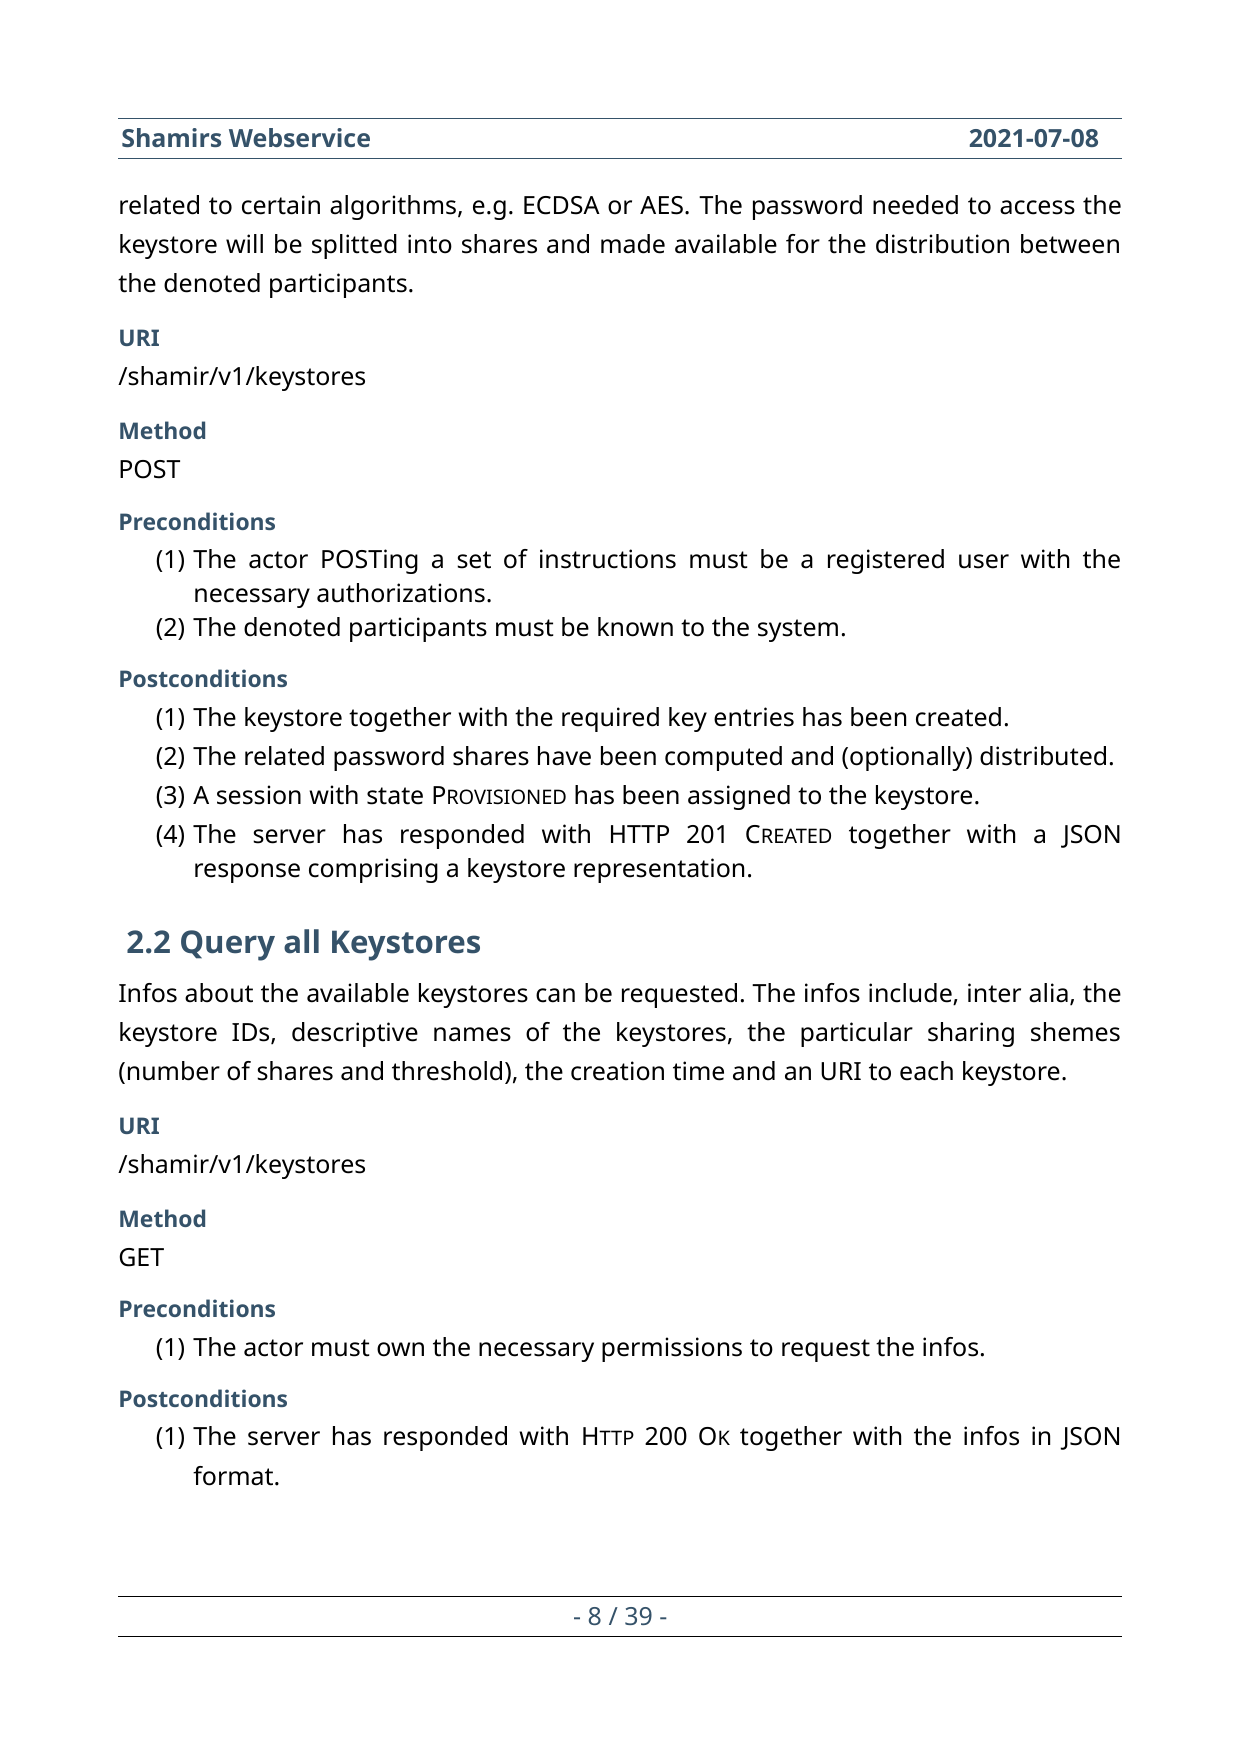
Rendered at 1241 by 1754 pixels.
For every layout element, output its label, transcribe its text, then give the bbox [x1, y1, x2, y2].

list The denoted participants must be known to the system. [156, 610, 1122, 644]
text /shamir/v1/keystores [118, 359, 1122, 393]
text Postconditions [118, 663, 1122, 695]
text GET [118, 1240, 1122, 1274]
text Infos about the available keystores can be requested. The infos include, inter alia, the keystore IDs, descriptive names of the keystores, the particular sharing shemes (number of shares and threshold), the creation time and an URI to each keystore. [118, 976, 1122, 1088]
text Preconditions [118, 506, 1122, 537]
text URI [118, 1108, 1122, 1142]
text Method [118, 1201, 1122, 1234]
text /shamir/v1/keystores [118, 1147, 1122, 1181]
text POST [118, 452, 1122, 486]
list The related password shares have been computed and (optionally) distributed. [156, 738, 1122, 773]
list The actor must own the necessary permissions to request the infos. [156, 1329, 1122, 1363]
list A session with state Provisioned has been assigned to the keystore. [156, 778, 1122, 812]
list The server has responded with HTTP 201 Created together with a JSON response comprising a keystore representation. [156, 817, 1122, 885]
list The server has responded with Http 200 Ok together with the infos in JSON format. [156, 1419, 1122, 1492]
text Postconditions [118, 1383, 1122, 1414]
list The actor POSTing a set of instructions must be a registered user with the necessary authorizations. [156, 542, 1122, 610]
subtitle Query all Keystores [118, 920, 1122, 963]
text Method [118, 413, 1122, 447]
text Preconditions [118, 1293, 1122, 1325]
text URI [118, 320, 1122, 354]
list The keystore together with the required key entries has been created. [156, 699, 1122, 733]
text related to certain algorithms, e.g. ECDSA or AES. The password needed to access the keystore will be splitted into shares and made available for the distribution between the denoted participants. [118, 188, 1122, 300]
